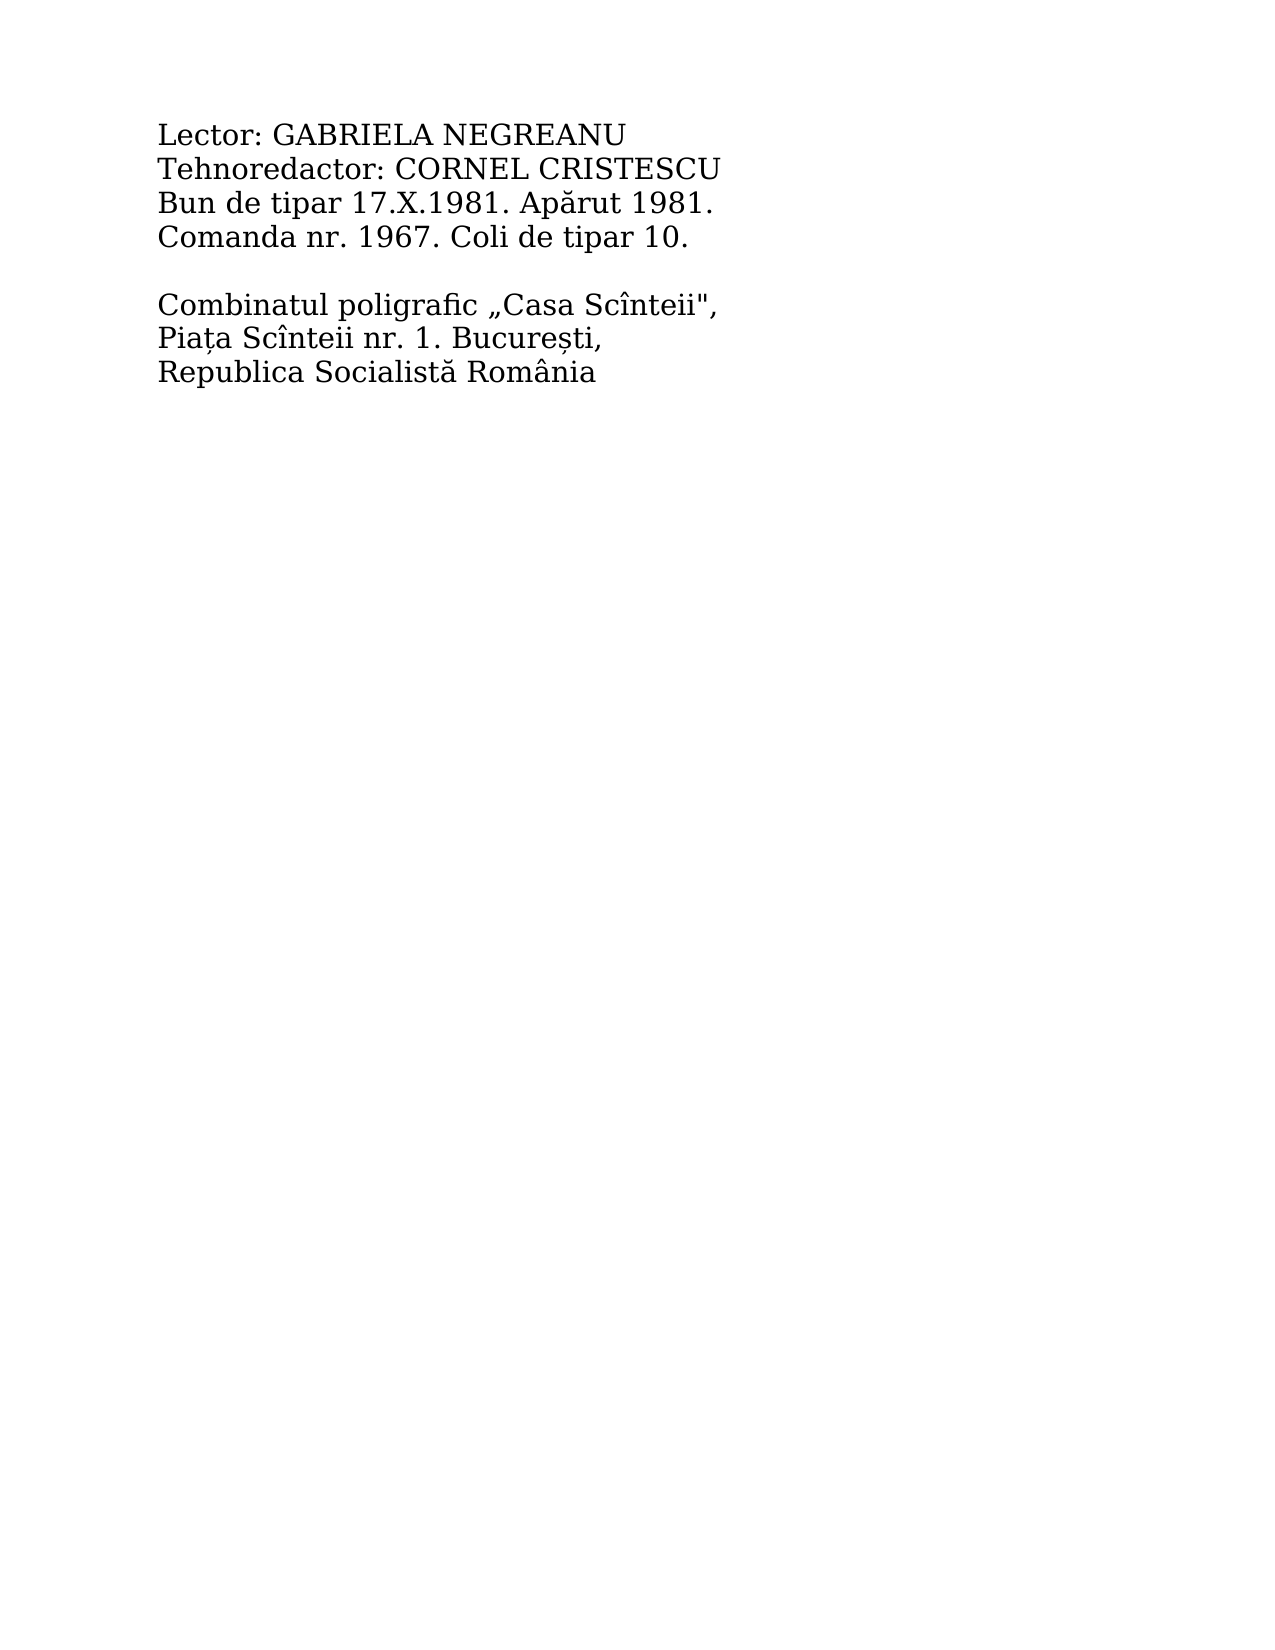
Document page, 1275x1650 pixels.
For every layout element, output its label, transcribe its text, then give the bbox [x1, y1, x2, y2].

text Republica Socialistă România [118, 356, 1157, 390]
text Comanda nr. 1967. Coli de tipar 10. [118, 220, 1157, 254]
text Piața Scînteii nr. 1. București, [118, 322, 1157, 356]
text Lector: GABRIELA NEGREANU [118, 118, 1157, 152]
text Bun de tipar 17.X.1981. Apărut 1981. [118, 186, 1157, 220]
text Tehnoredactor: CORNEL CRISTESCU [118, 152, 1157, 186]
text Combinatul poligrafic „Casa Scînteii", [118, 288, 1157, 322]
